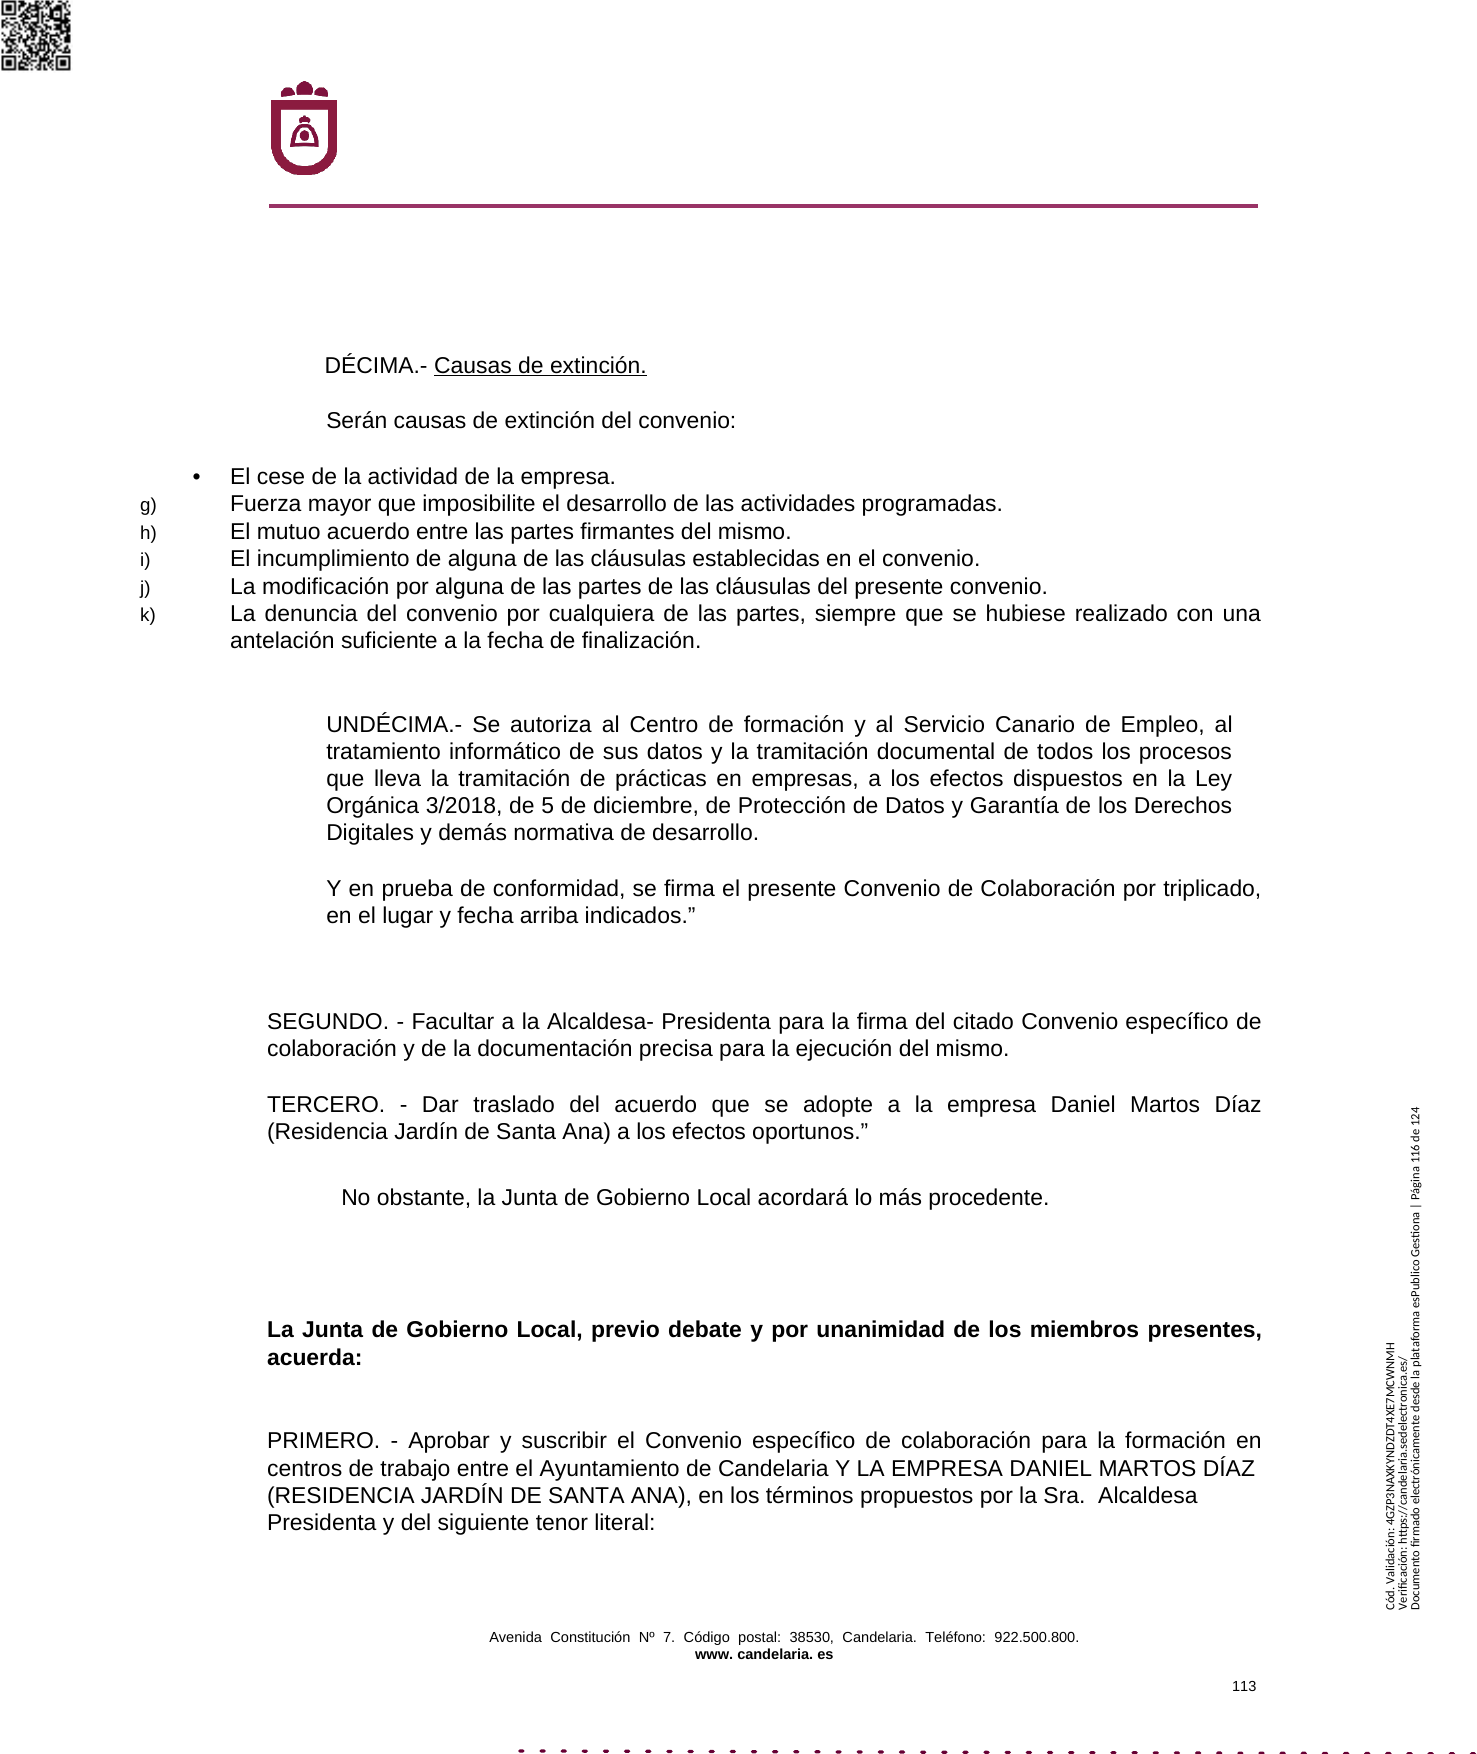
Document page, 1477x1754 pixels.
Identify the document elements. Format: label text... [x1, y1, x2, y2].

text No obstante, la Junta de Gobierno Local acordará lo más procedente. [341, 1184, 1262, 1211]
list El mutuo acuerdo entre las partes firmantes del mismo. [140, 518, 1262, 544]
list El incumplimiento de alguna de las cláusulas establecidas en el convenio. [140, 545, 1262, 572]
text Serán causas de extinción del convenio: [326, 407, 1262, 434]
text UNDÉCIMA.- Se autoriza al Centro de formación y al Servicio Canario de Empleo, al tratamiento informático de sus datos y la tramitación documental de todos los procesos que lleva la tramitación de prácticas en empresas, a los efectos dispuestos en la Ley Orgánica 3/2018, de 5 de diciembre, de Protección de Datos y Garantía de los Derechos Digitales y demás normativa de desarrollo. [326, 711, 1233, 845]
text SEGUNDO. - Facultar a la Alcaldesa- Presidenta para la firma del citado Convenio específico de colaboración y de la documentación precisa para la ejecución del mismo. [267, 1008, 1262, 1062]
text (RESIDENCIA JARDÍN DE SANTA ANA), en los términos propuestos por la Sra. Alcaldesa [267, 1482, 1262, 1508]
text La Junta de Gobierno Local, previo debate y por unanimidad de los miembros presentes, acuerda: [267, 1316, 1263, 1370]
list La denuncia del convenio por cualquiera de las partes, siempre que se hubiese realizado con una antelación suficiente a la fecha de finalización. [140, 600, 1262, 653]
list Fuerza mayor que imposibilite el desarrollo de las actividades programadas. [140, 490, 1262, 517]
text DÉCIMA.- Causas de extinción. [324, 352, 1331, 378]
text Y en prueba de conformidad, se firma el presente Convenio de Colaboración por triplicado, en el lugar y fecha arriba indicados.” [326, 874, 1262, 928]
text PRIMERO. - Aprobar y suscribir el Convenio específico de colaboración para la formación en centros de trabajo entre el Ayuntamiento de Candelaria Y LA EMPRESA DANIEL MARTOS DÍAZ [267, 1427, 1262, 1481]
text TERCERO. - Dar traslado del acuerdo que se adopte a la empresa Daniel Martos Díaz (Residencia Jardín de Santa Ana) a los efectos oportunos.” [267, 1091, 1262, 1144]
list El cese de la actividad de la empresa. [192, 463, 1262, 489]
list La modificación por alguna de las partes de las cláusulas del presente convenio. [140, 573, 1262, 599]
text Presidenta y del siguiente tenor literal: [267, 1509, 1262, 1536]
